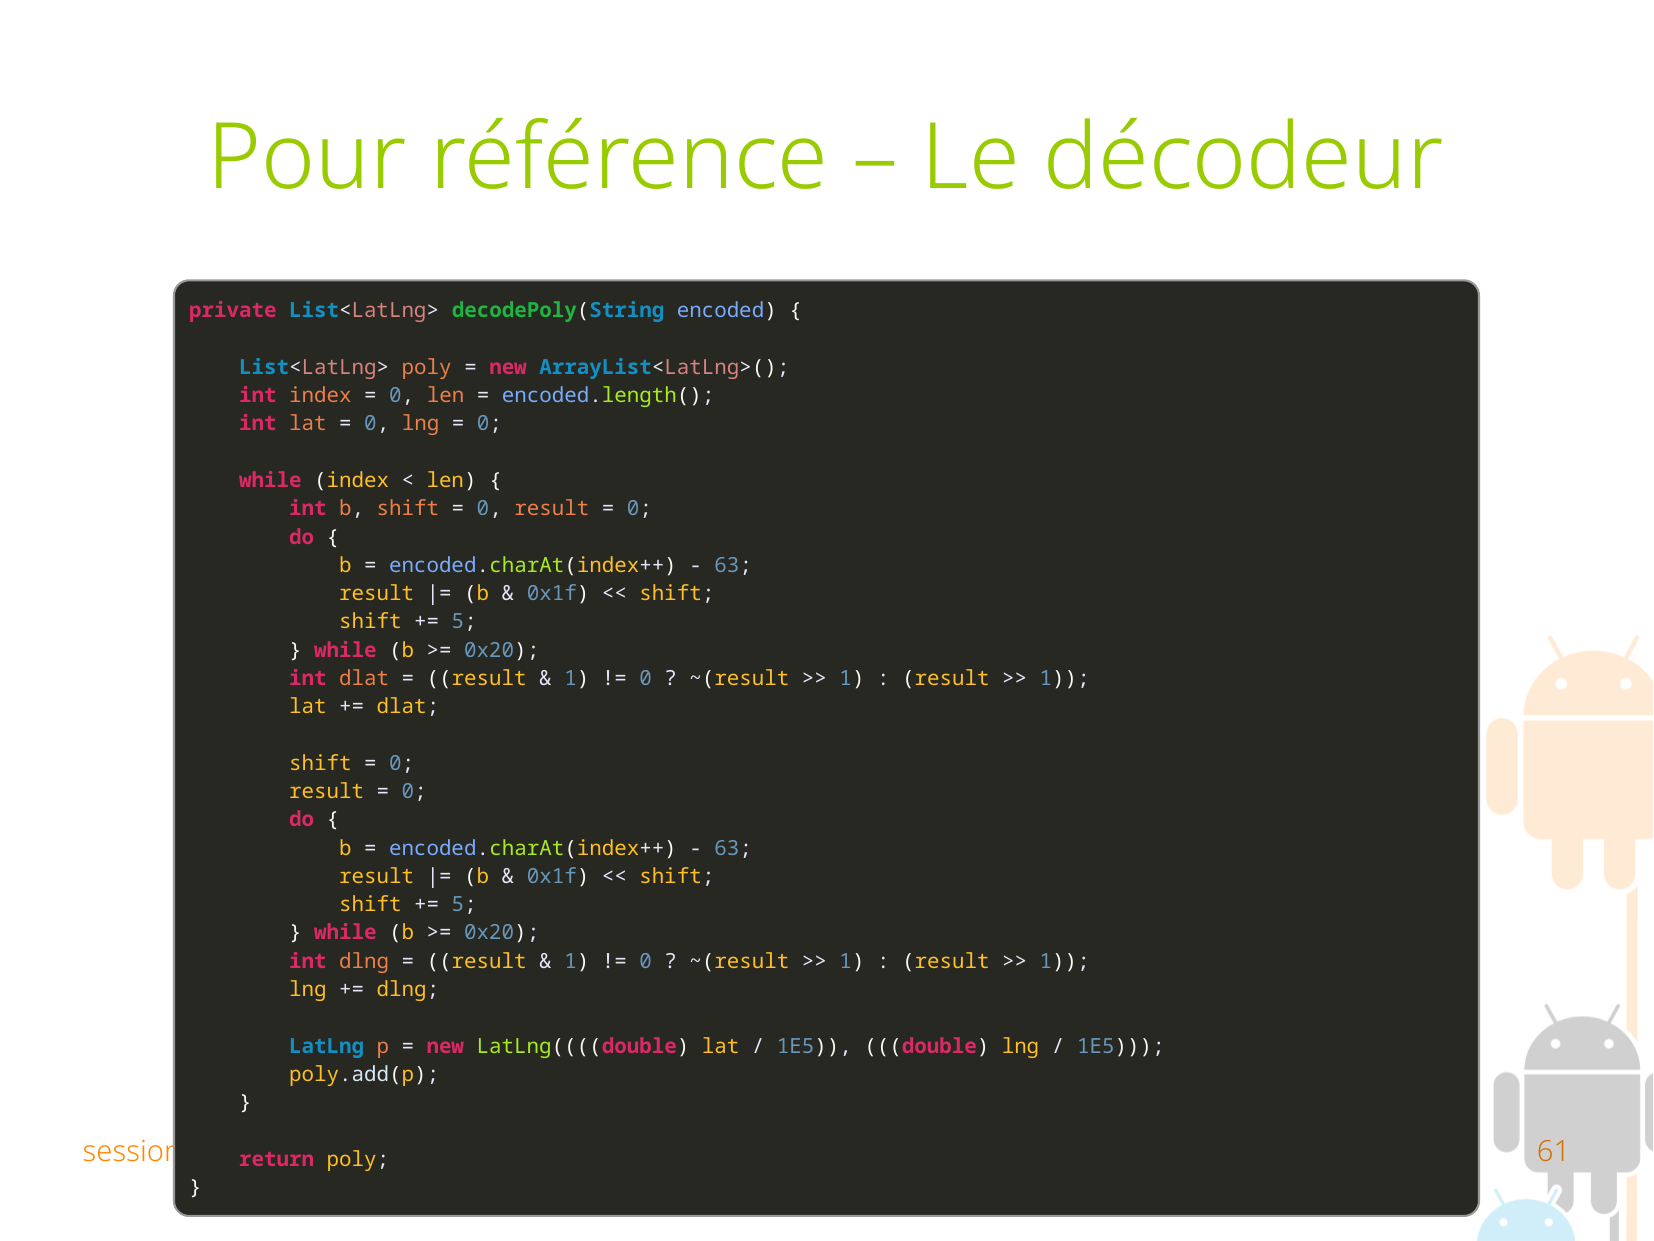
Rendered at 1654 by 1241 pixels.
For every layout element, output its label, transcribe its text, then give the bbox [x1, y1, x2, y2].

title Pour référence – Le décodeur [82, 49, 1571, 257]
text_box private List<LatLng> decodePoly(String encoded) { List<LatLng> poly = new ArrayList<LatLng>(); int index = 0, len = encoded.length(); int lat = 0, lng = 0; while (index < len) { int b, shift = 0, result = 0; do { b = encoded.charAt(index++) - 63; result |= (b & 0x1f) << shift; shift += 5; } while (b >= 0x20); int dlat = ((result & 1) != 0 ? ~(result >> 1) : (result >> 1)); lat += dlat; shift = 0; result = 0; do { b = encoded.charAt(index++) - 63; result |= (b & 0x1f) << shift; shift += 5; } while (b >= 0x20); int dlng = ((result & 1) != 0 ? ~(result >> 1) : (result >> 1)); lng += dlng; LatLng p = new LatLng((((double) lat / 1E5)), (((double) lng / 1E5))); poly.add(p); } return poly; } [173, 280, 1479, 1096]
picture [240, 423, 1654, 1241]
